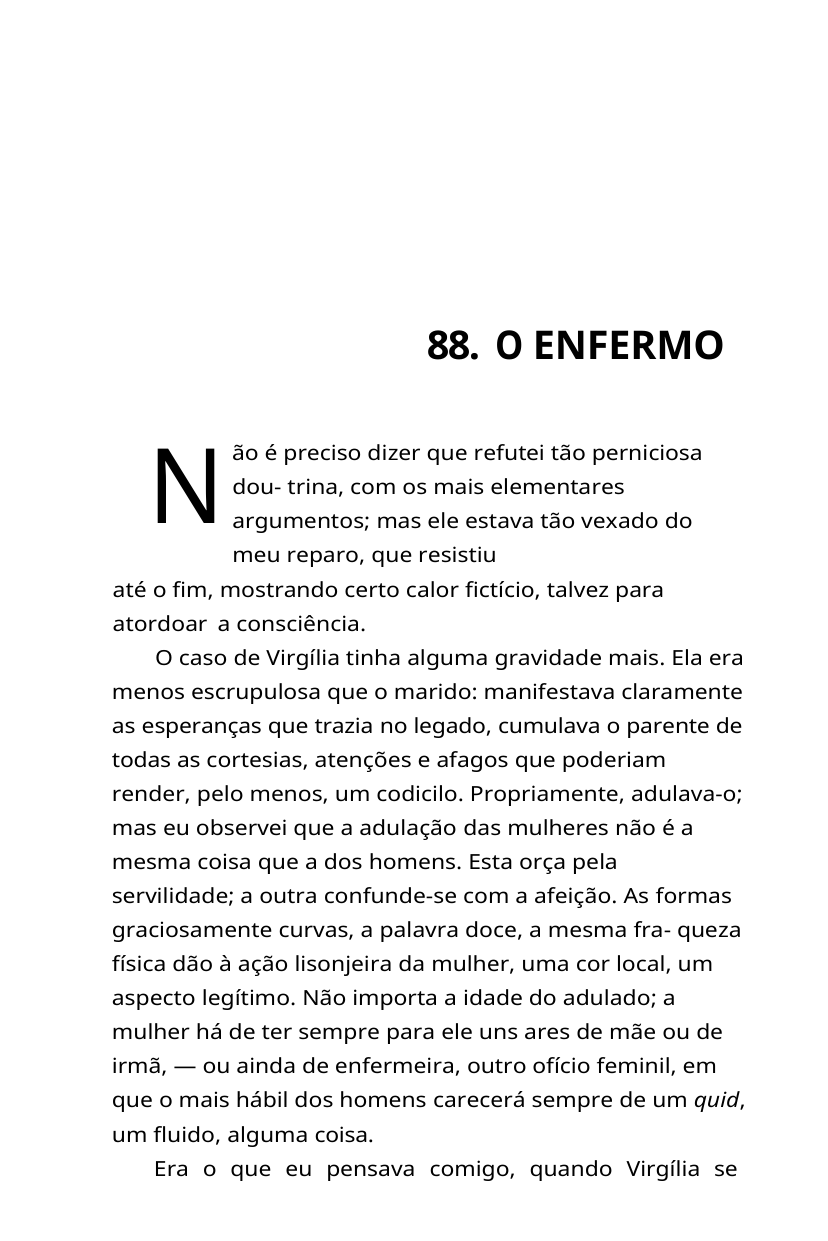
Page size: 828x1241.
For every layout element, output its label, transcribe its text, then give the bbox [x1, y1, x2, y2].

subtitle O ENFERMO [427, 317, 787, 371]
text até o fim, mostrando certo calor fictício, talvez para atordoar a consciência. [112, 575, 736, 637]
text N [148, 421, 232, 550]
text Era o que eu pensava comigo, quando Virgília se [104, 1154, 738, 1182]
text O caso de Virgília tinha alguma gravidade mais. Ela era menos escrupulosa que o marido: manifestava claramente as esperanças que trazia no legado, cumulava o parente de todas as cortesias, atenções e afagos que poderiam render, pelo menos, um codicilo. Propriamente, adulava-o; mas eu observei que a adulação das mulheres não é a mesma coisa que a dos homens. Esta orça pela servilidade; a outra confunde-se com a afeição. As formas graciosamente curvas, a palavra doce, a mesma fra- queza física dão à ação lisonjeira da mulher, uma cor local, um aspecto legítimo. Não importa a idade do adulado; a mulher há de ter sempre para ele uns ares de mãe ou de irmã, — ou ainda de enfermeira, outro ofício feminil, em que o mais hábil dos homens carecerá sempre de um quid, um fluido, alguma coisa. [112, 643, 745, 1148]
text ão é preciso dizer que refutei tão perniciosa dou- trina, com os mais elementares argumentos; mas ele estava tão vexado do meu reparo, que resistiu [232, 438, 742, 569]
